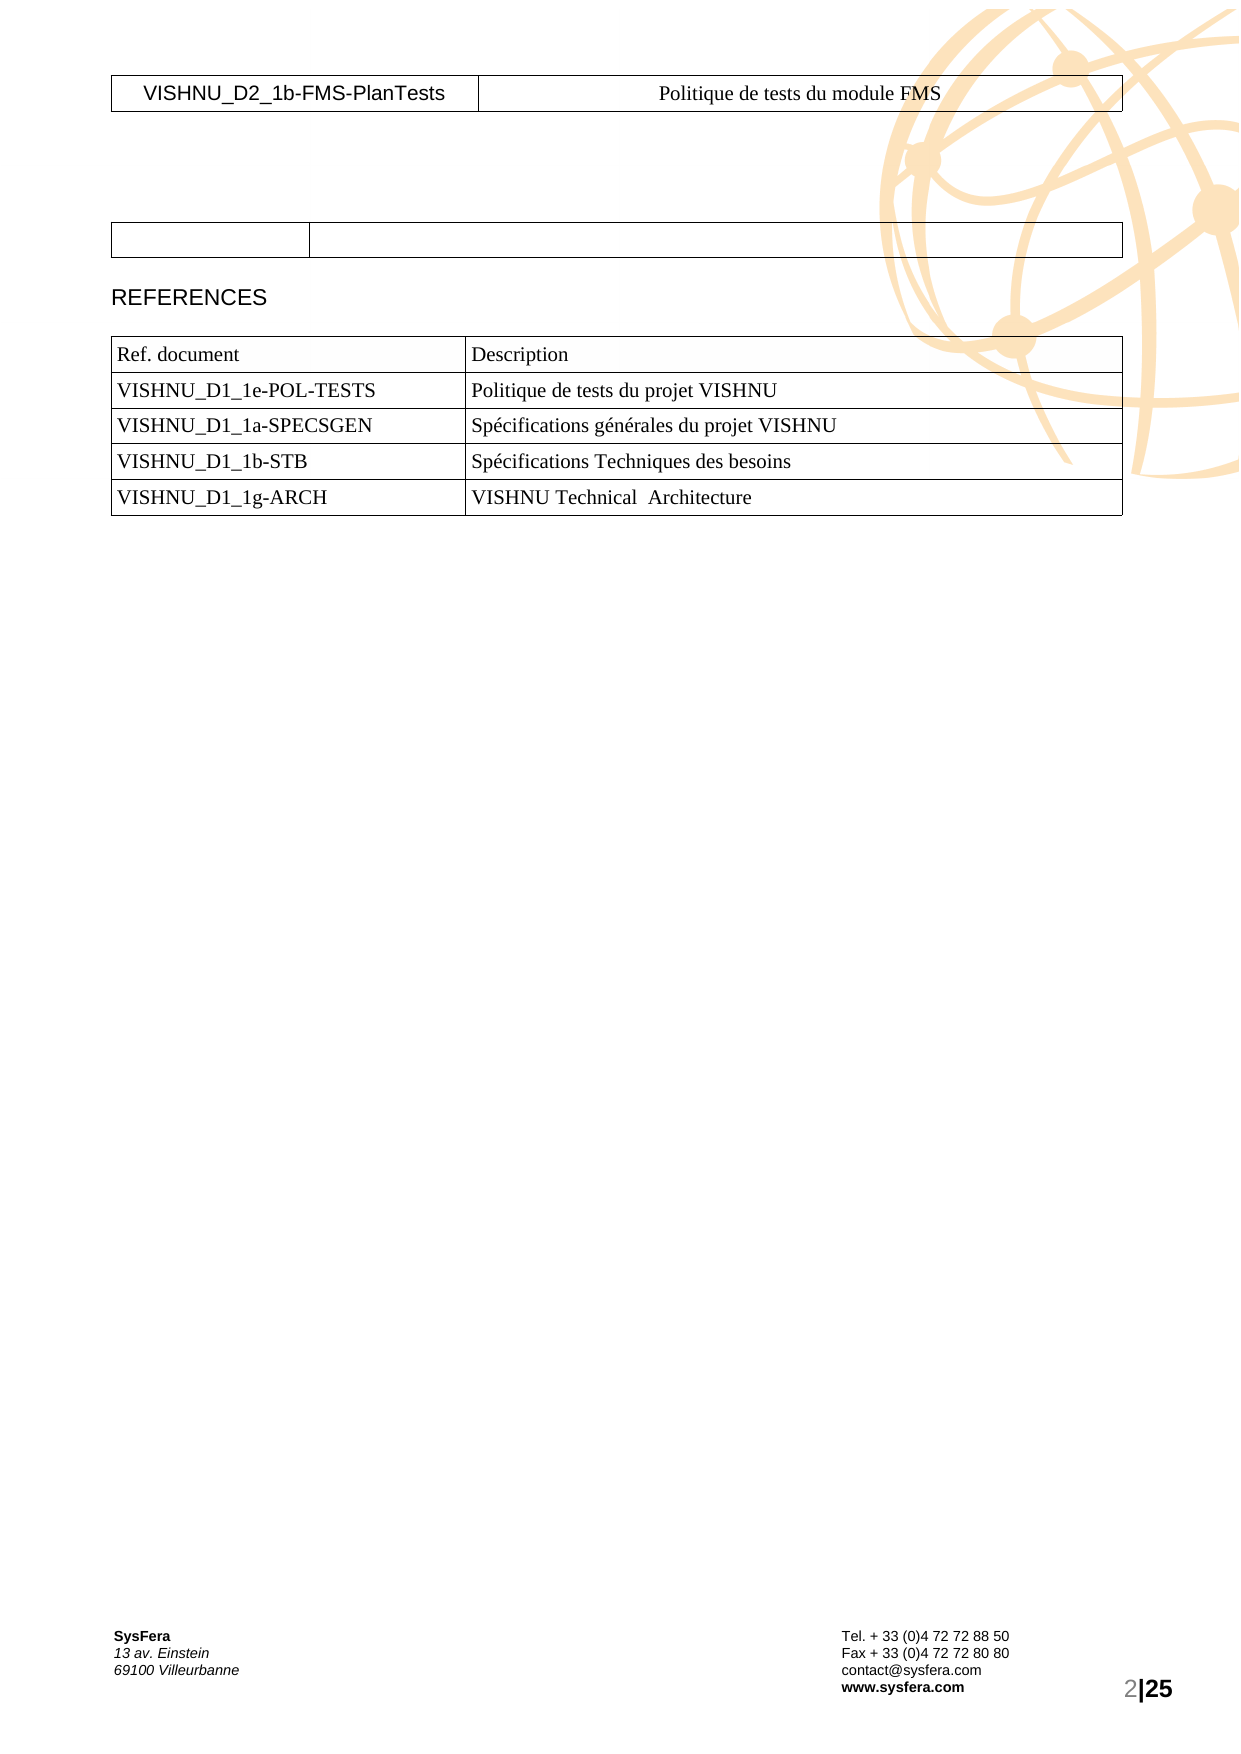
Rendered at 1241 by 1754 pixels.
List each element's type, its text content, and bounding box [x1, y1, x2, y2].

table_cell VISHNU Technical Architecture [466, 481, 1122, 514]
picture [112, 373, 465, 408]
picture [466, 337, 1122, 372]
picture [466, 373, 1122, 408]
picture [112, 337, 465, 372]
picture [466, 409, 1122, 443]
picture [466, 444, 1122, 479]
table_cell VISHNU_D1_1g-ARCH [112, 481, 465, 514]
picture [112, 444, 465, 479]
picture [112, 409, 465, 443]
picture [1, 9, 1239, 479]
